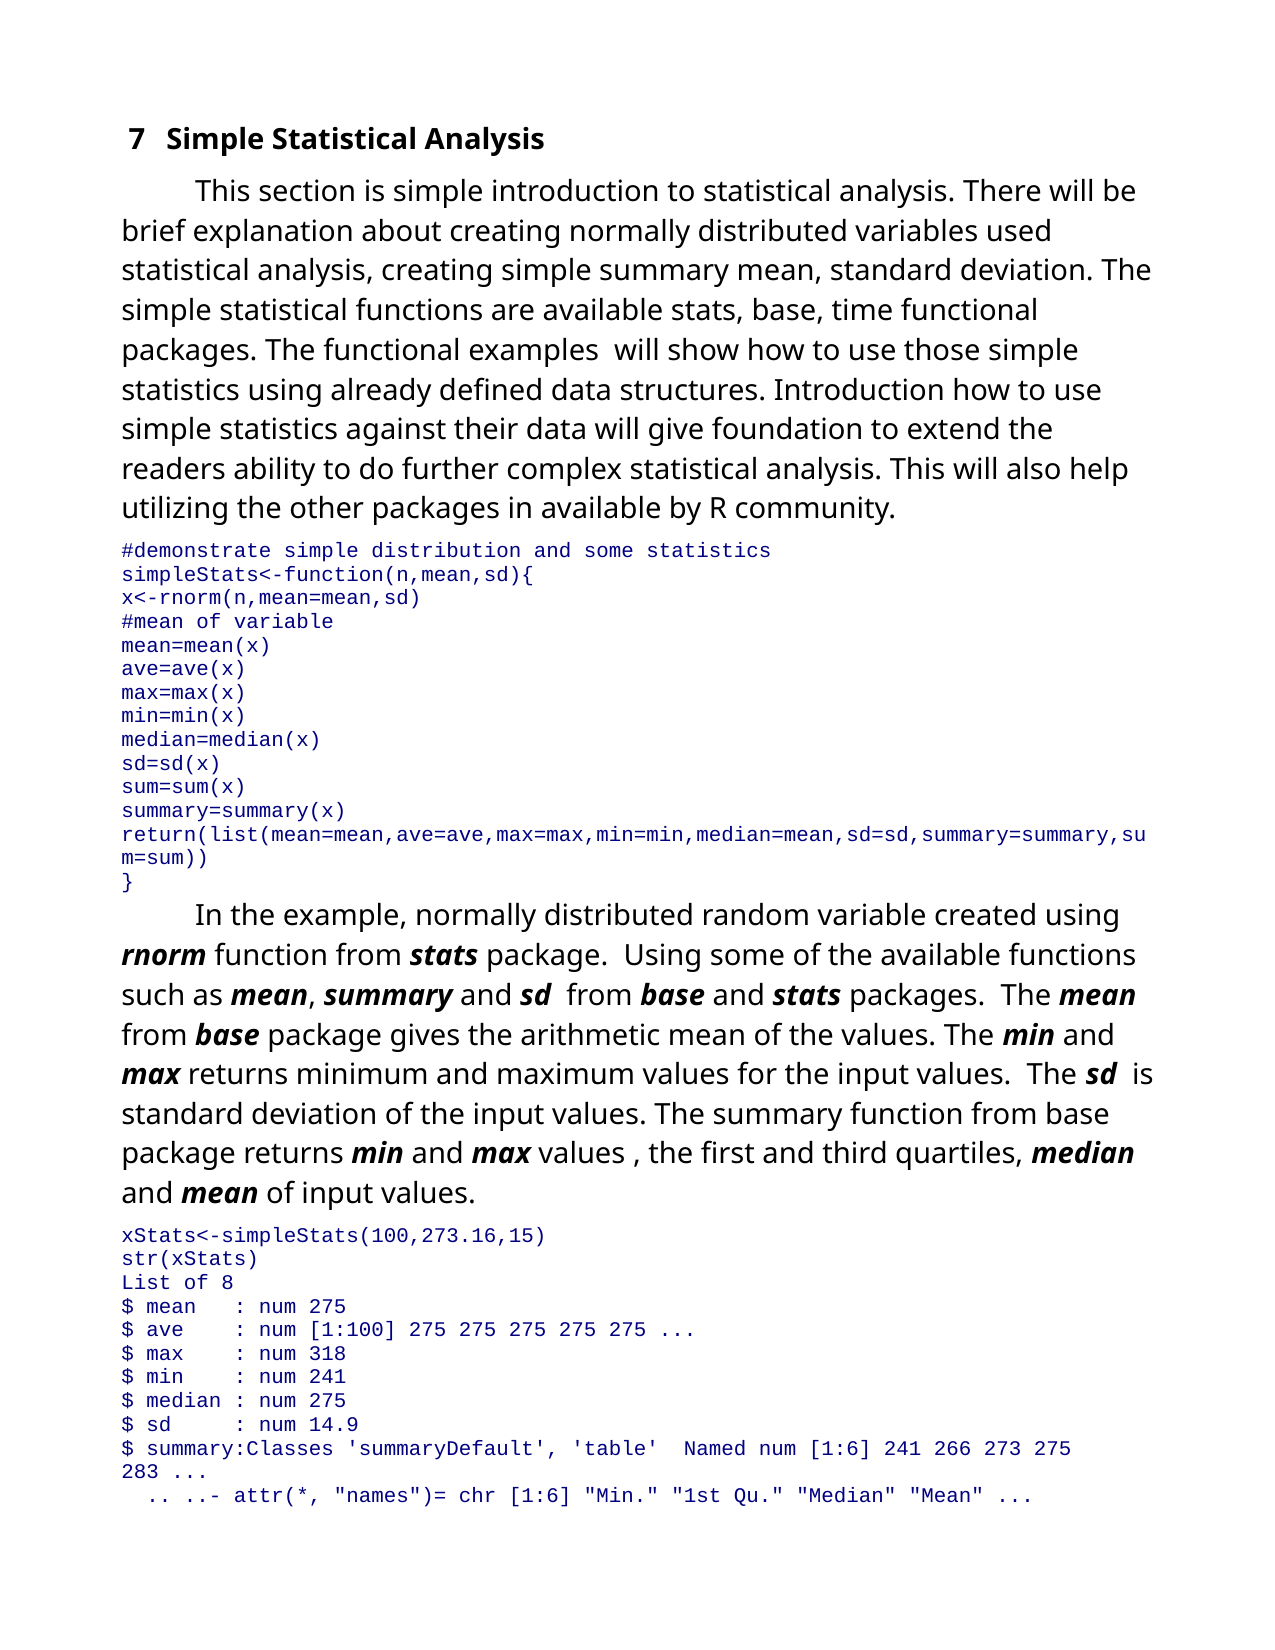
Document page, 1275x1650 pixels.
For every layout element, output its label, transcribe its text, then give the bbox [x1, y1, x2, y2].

text .. ..- attr(*, "names")= chr [1:6] "Min." "1st Qu." "Median" "Mean" ... [121, 1485, 1158, 1508]
text } [121, 871, 1158, 895]
text sd=sd(x) [121, 753, 1158, 776]
text $ sd : num 14.9 [121, 1414, 1158, 1437]
text List of 8 [121, 1272, 1158, 1296]
text #mean of variable [121, 611, 1158, 634]
text min=min(x) [121, 706, 1158, 729]
text $ mean : num 275 [121, 1296, 1158, 1319]
text xStats<-simpleStats(100,273.16,15) [121, 1225, 1158, 1248]
text $ min : num 241 [121, 1367, 1158, 1390]
text In the example, normally distributed random variable created using rnorm function from stats package. Using some of the available functions such as mean, summary and sd from base and stats packages. The mean from base package gives the arithmetic mean of the values. The min and max returns minimum and maximum values for the input values. The sd is standard deviation of the input values. The summary function from base package returns min and max values , the first and third quartiles, median and mean of input values. [121, 895, 1158, 1212]
text summary=summary(x) [121, 800, 1158, 824]
text simpleStats<-function(n,mean,sd){ [121, 564, 1158, 587]
text max=max(x) [121, 682, 1158, 706]
subtitle Simple Statistical Analysis [121, 118, 1158, 158]
text ave=ave(x) [121, 658, 1158, 682]
text $ median : num 275 [121, 1390, 1158, 1414]
text $ ave : num [1:100] 275 275 275 275 275 ... [121, 1319, 1158, 1343]
text x<-rnorm(n,mean=mean,sd) [121, 587, 1158, 611]
text #demonstrate simple distribution and some statistics [121, 540, 1158, 564]
text $ max : num 318 [121, 1343, 1158, 1367]
text return(list(mean=mean,ave=ave,max=max,min=min,median=mean,sd=sd,summary=summary,sum=sum)) [121, 824, 1158, 871]
text mean=mean(x) [121, 634, 1158, 658]
text median=median(x) [121, 729, 1158, 753]
text sum=sum(x) [121, 776, 1158, 800]
text $ summary:Classes 'summaryDefault', 'table' Named num [1:6] 241 266 273 275 283 ... [121, 1437, 1158, 1485]
text str(xStats) [121, 1248, 1158, 1272]
text This section is simple introduction to statistical analysis. There will be brief explanation about creating normally distributed variables used statistical analysis, creating simple summary mean, standard deviation. The simple statistical functions are available stats, base, time functional packages. The functional examples will show how to use those simple statistics using already defined data structures. Introduction how to use simple statistics against their data will give foundation to extend the readers ability to do further complex statistical analysis. This will also help utilizing the other packages in available by R community. [121, 170, 1158, 527]
